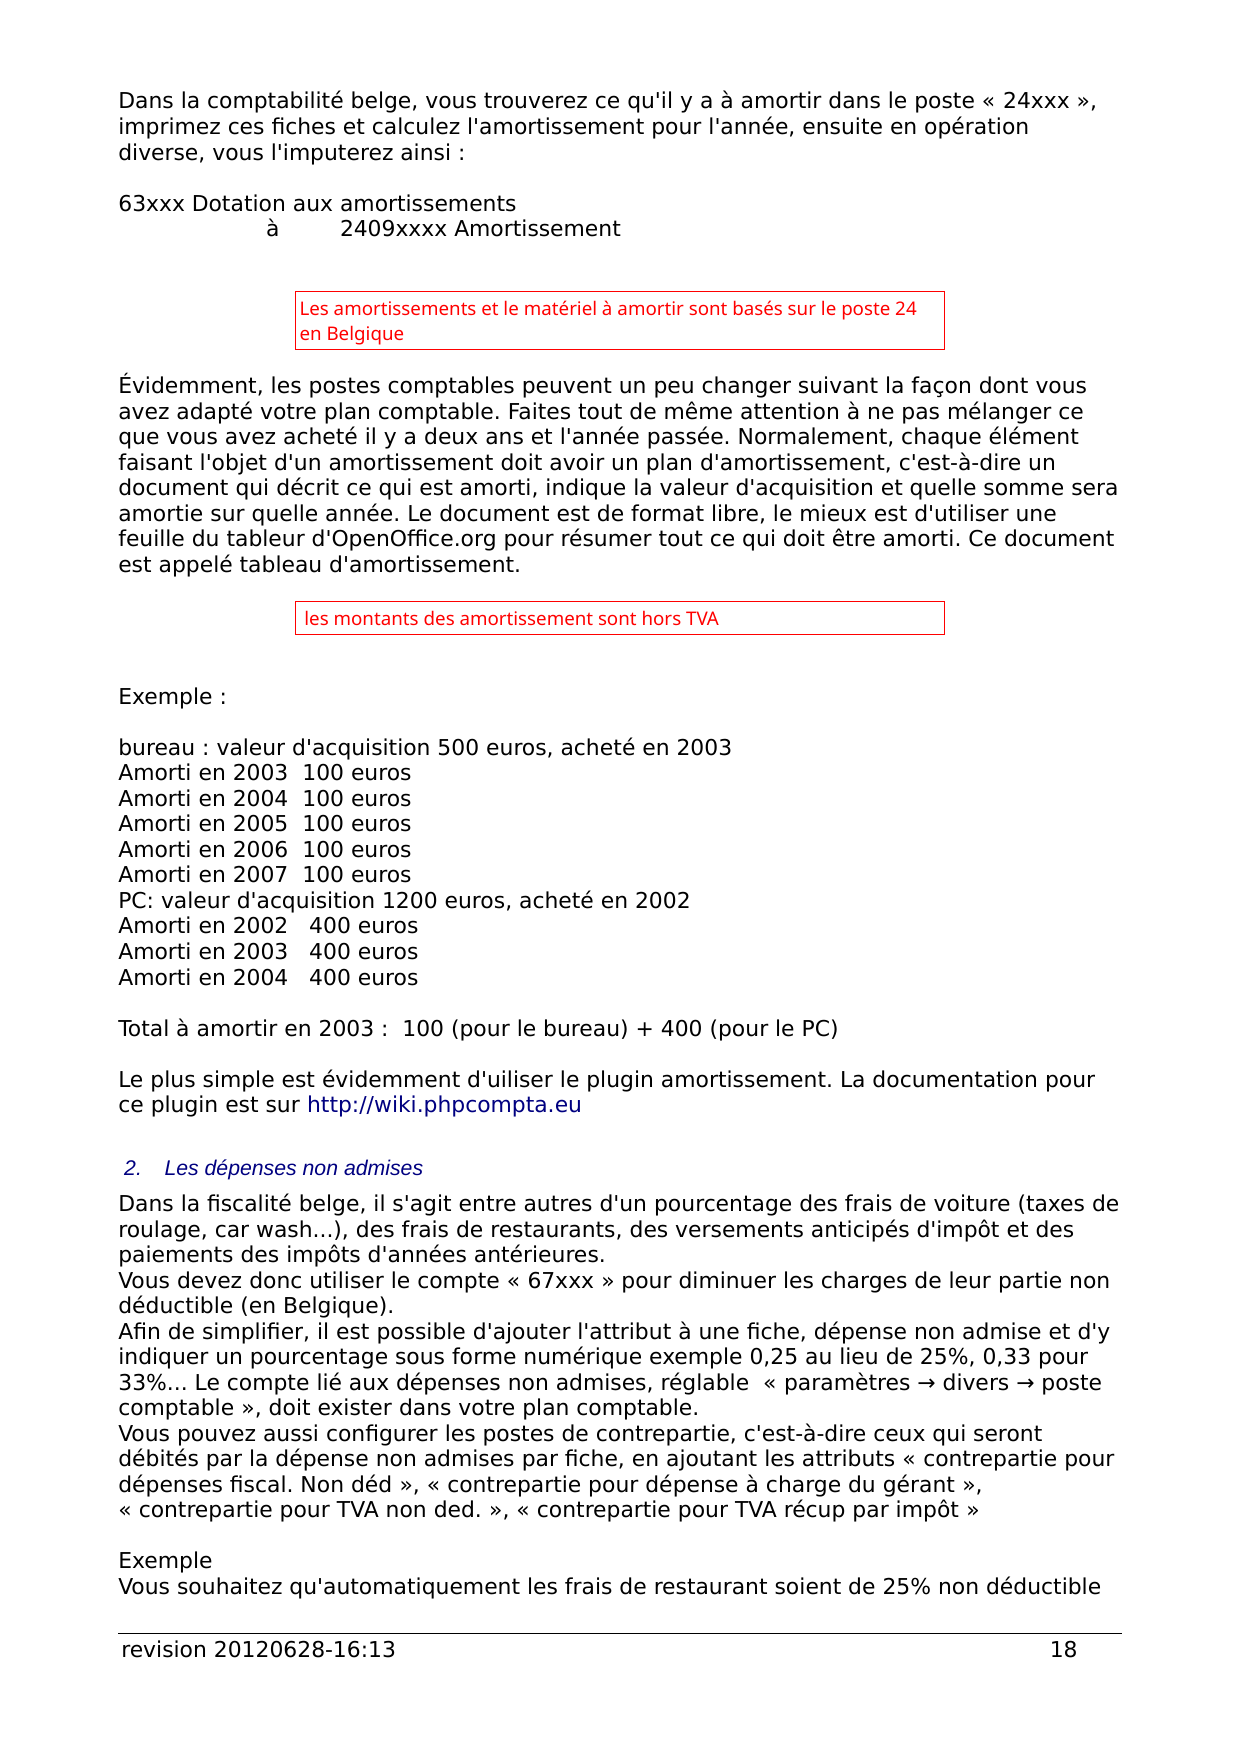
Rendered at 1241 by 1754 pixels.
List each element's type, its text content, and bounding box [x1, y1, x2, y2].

text Exemple : [118, 684, 1122, 709]
text Vous pouvez aussi configurer les postes de contrepartie, c'est-à-dire ceux qui seront débités par la dépense non admises par fiche, en ajoutant les attributs « contrepartie pour dépenses fiscal. Non déd », « contrepartie pour dépense à charge du gérant », « contrepartie pour TVA non ded. », « contrepartie pour TVA récup par impôt » [118, 1421, 1122, 1523]
text Vous devez donc utiliser le compte « 67xxx » pour diminuer les charges de leur partie non déductible (en Belgique). [118, 1268, 1122, 1319]
text Le plus simple est évidemment d'uiliser le plugin amortissement. La documentation pour ce plugin est sur http://wiki.phpcompta.eu [118, 1067, 1122, 1118]
text les montants des amortissement sont hors TVA [296, 602, 944, 634]
text Amorti en 2002 400 euros [118, 913, 1122, 939]
text Amorti en 2007 100 euros [118, 862, 1122, 888]
text PC: valeur d'acquisition 1200 euros, acheté en 2002 [118, 888, 1122, 913]
text bureau : valeur d'acquisition 500 euros, acheté en 2003 [118, 735, 1122, 760]
text Amorti en 2004 100 euros [118, 786, 1122, 811]
text Exemple [118, 1548, 1122, 1574]
text Vous souhaitez qu'automatiquement les frais de restaurant soient de 25% non déductible [118, 1574, 1122, 1599]
text Dans la fiscalité belge, il s'agit entre autres d'un pourcentage des frais de voiture (taxes de roulage, car wash...), des frais de restaurants, des versements anticipés d'impôt et des paiements des impôts d'années antérieures. [118, 1191, 1122, 1268]
text à 2409xxxx Amortissement [118, 216, 1122, 242]
text Amorti en 2003 100 euros [118, 760, 1122, 786]
text Dans la comptabilité belge, vous trouverez ce qu'il y a à amortir dans le poste « 24xxx », imprimez ces fiches et calculez l'amortissement pour l'année, ensuite en opération diverse, vous l'imputerez ainsi : [118, 88, 1122, 165]
text Amorti en 2003 400 euros [118, 939, 1122, 964]
text Évidemment, les postes comptables peuvent un peu changer suivant la façon dont vous avez adapté votre plan comptable. Faites tout de même attention à ne pas mélanger ce que vous avez acheté il y a deux ans et l'année passée. Normalement, chaque élément faisant l'objet d'un amortissement doit avoir un plan d'amortissement, c'est-à-dire un document qui décrit ce qui est amorti, indique la valeur d'acquisition et quelle somme sera amortie sur quelle année. Le document est de format libre, le mieux est d'utiliser une feuille du tableur d'OpenOffice.org pour résumer tout ce qui doit être amorti. Ce document est appelé tableau d'amortissement. [118, 373, 1122, 578]
text Amorti en 2004 400 euros [118, 964, 1122, 990]
text Les amortissements et le matériel à amortir sont basés sur le poste 24 en Belgique [296, 292, 944, 349]
subtitle Les dépenses non admises [118, 1155, 1122, 1179]
text Afin de simplifier, il est possible d'ajouter l'attribut à une fiche, dépense non admise et d'y indiquer un pourcentage sous forme numérique exemple 0,25 au lieu de 25%, 0,33 pour 33%... Le compte lié aux dépenses non admises, réglable « paramètres → divers → poste comptable », doit exister dans votre plan comptable. [118, 1319, 1122, 1421]
text 63xxx Dotation aux amortissements [118, 191, 1122, 216]
text Total à amortir en 2003 : 100 (pour le bureau) + 400 (pour le PC) [118, 1016, 1122, 1041]
text Amorti en 2006 100 euros [118, 837, 1122, 862]
text Amorti en 2005 100 euros [118, 811, 1122, 837]
